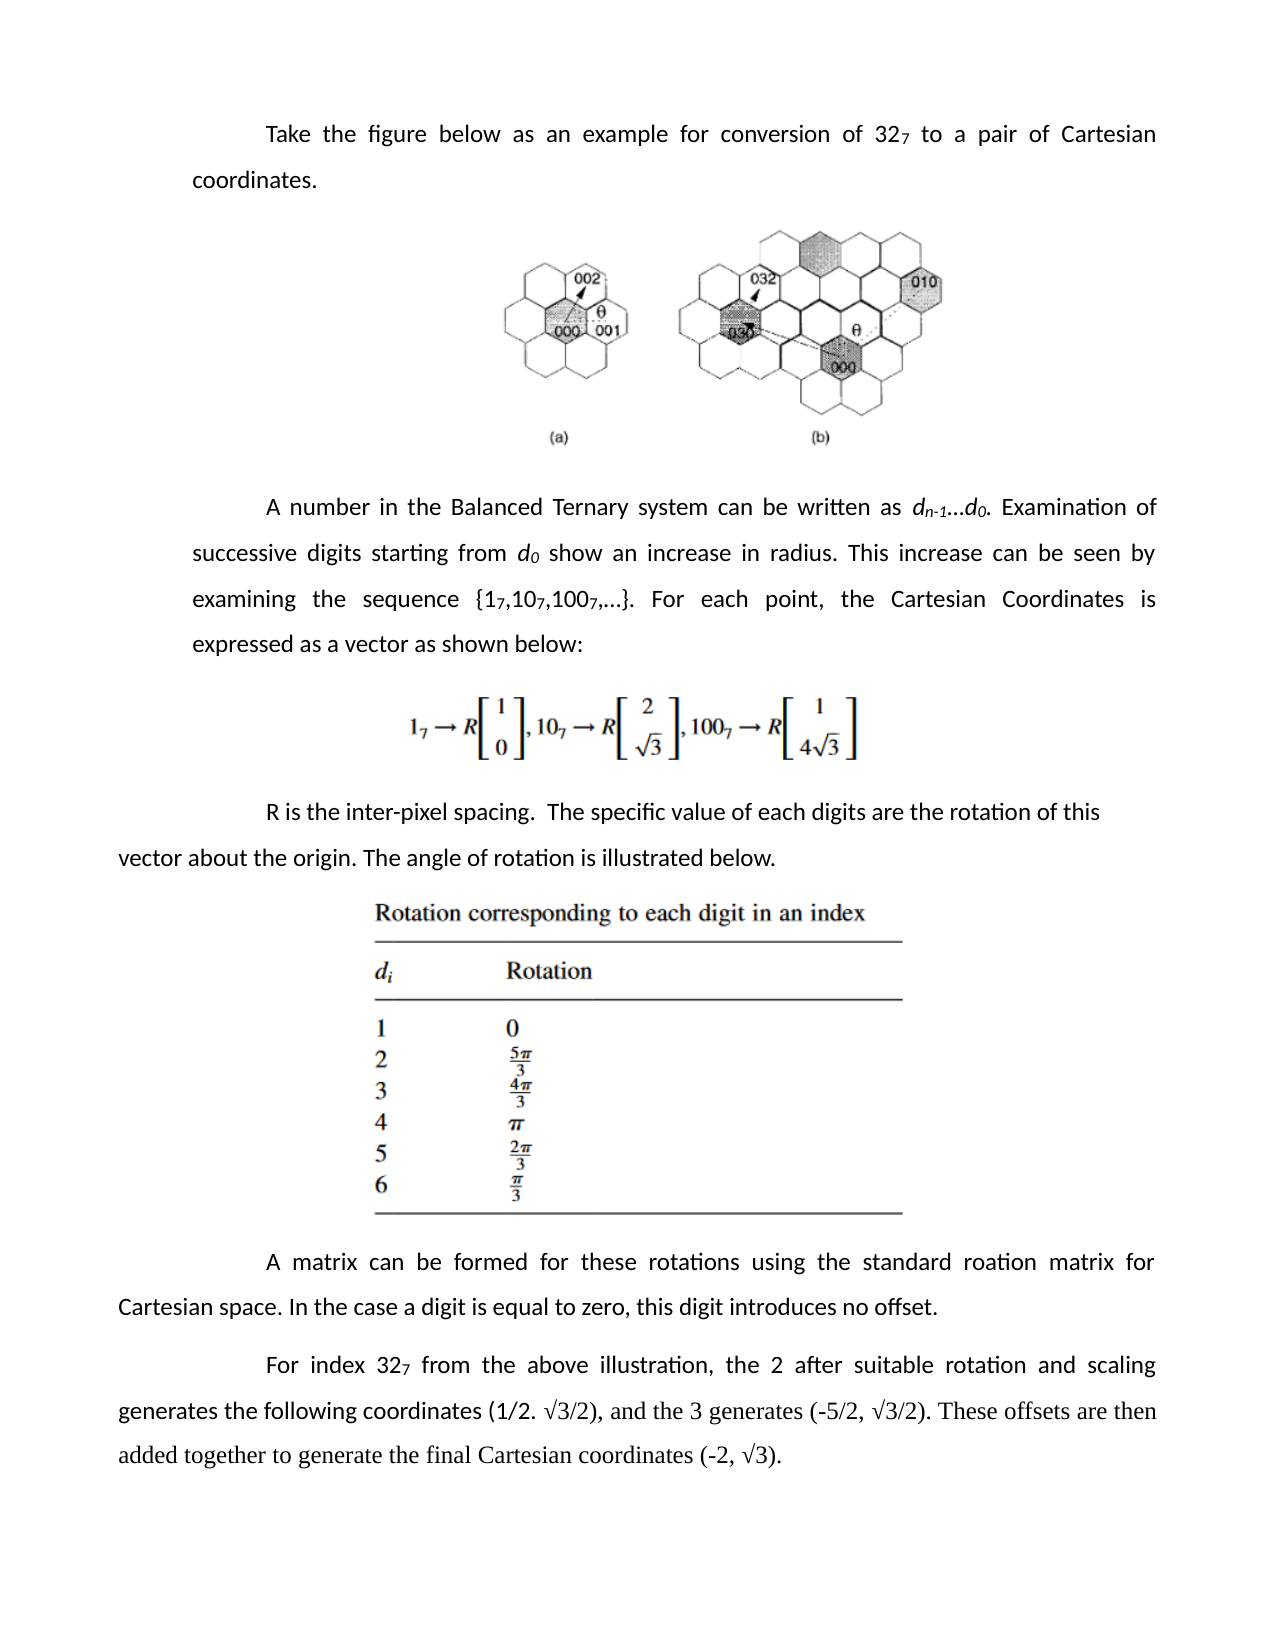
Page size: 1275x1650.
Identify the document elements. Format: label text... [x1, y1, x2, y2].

text R is the inter-pixel spacing. The specific value of each digits are the rotation of this vector about the origin. The angle of rotation is illustrated below. [118, 796, 1157, 872]
text A number in the Balanced Ternary system can be written as dn-1…d0. Examination of successive digits starting from d0 show an increase in radius. This increase can be seen by examining the sequence {17,107,1007,…}. For each point, the Cartesian Coordinates is expressed as a vector as shown below: [192, 491, 1157, 659]
text Take the figure below as an example for conversion of 327 to a pair of Cartesian coordinates. [192, 118, 1157, 194]
text A matrix can be formed for these rotations using the standard roation matrix for Cartesian space. In the case a digit is equal to zero, this digit introduces no offset. [118, 1246, 1157, 1322]
text For index 327 from the above illustration, the 2 after suitable rotation and scaling generates the following coordinates (1/2. √3/2), and the 3 generates (-5/2, √3/2). These offsets are then added together to generate the final Cartesian coordinates (-2, √3). [118, 1349, 1157, 1468]
